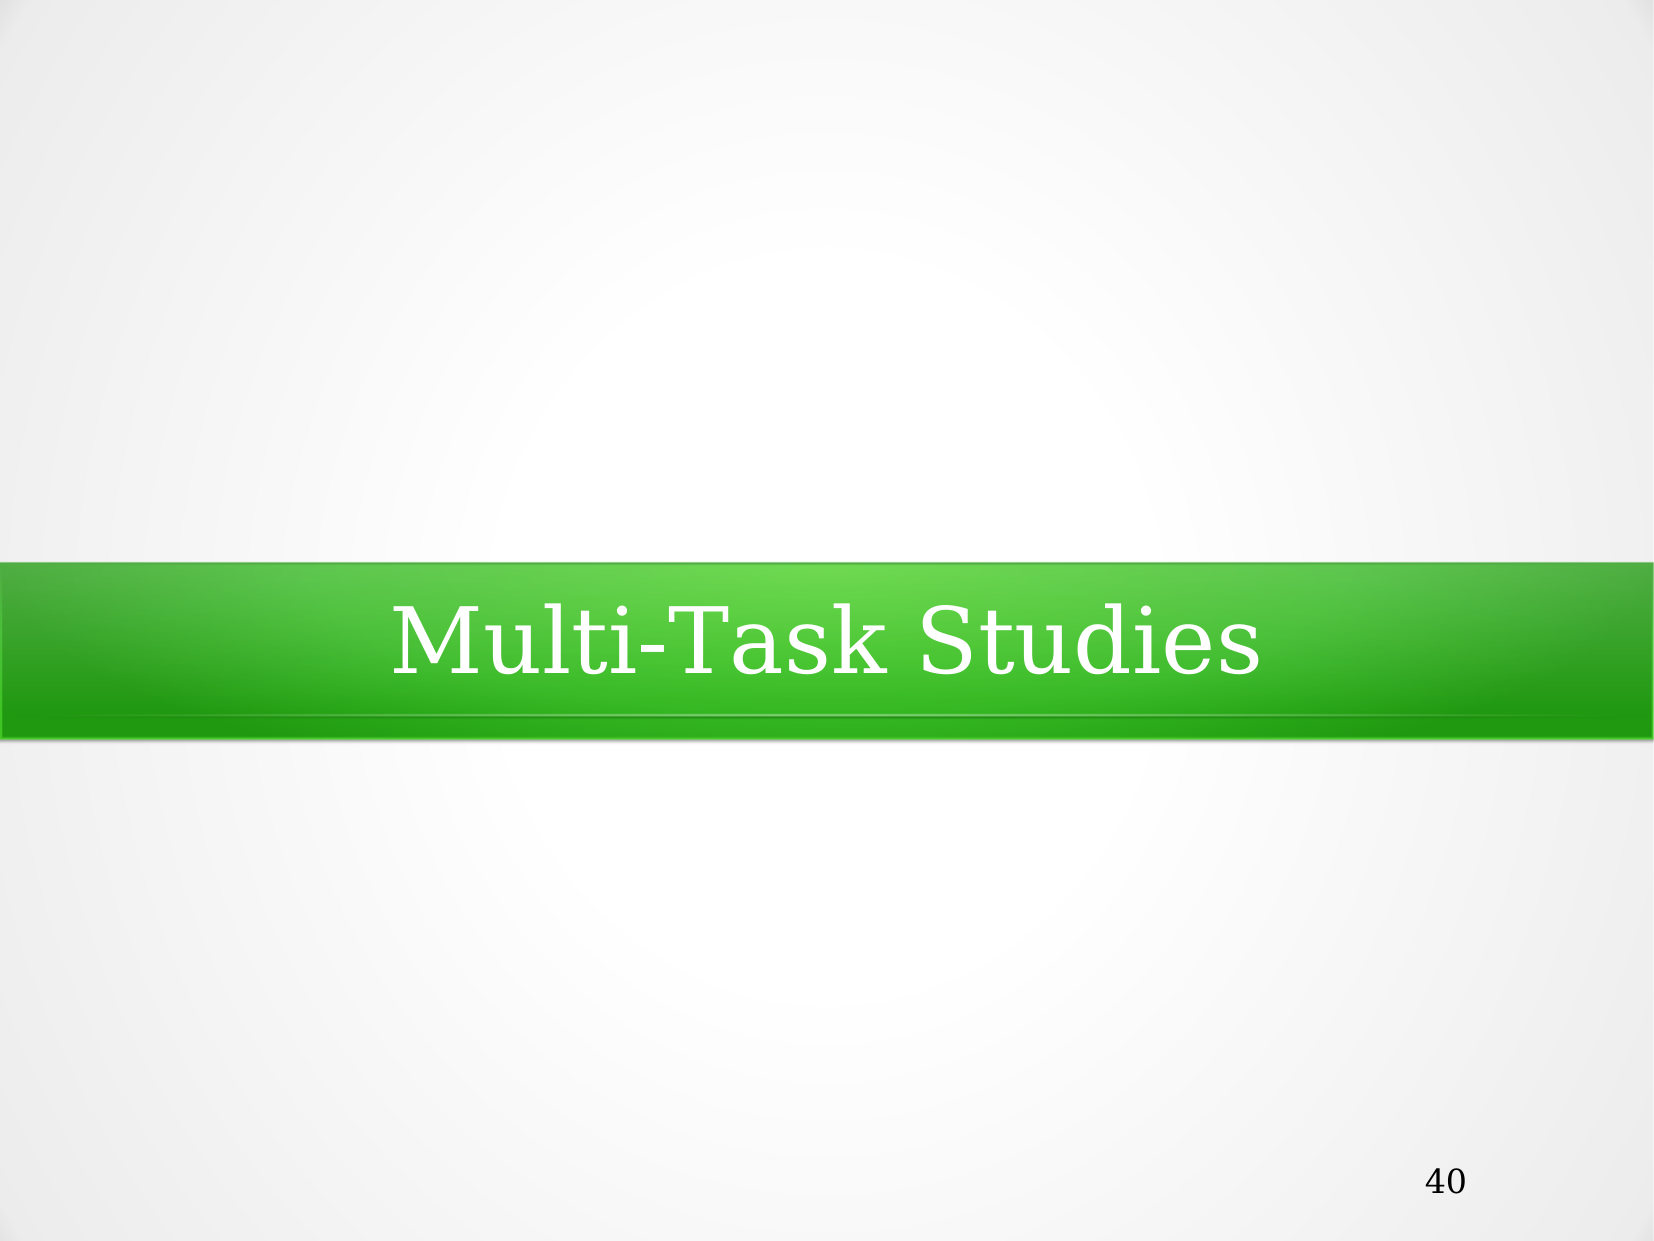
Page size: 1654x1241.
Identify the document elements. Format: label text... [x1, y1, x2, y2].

picture [0, 0, 1654, 1241]
title Multi-Task Studies [82, 578, 1571, 715]
